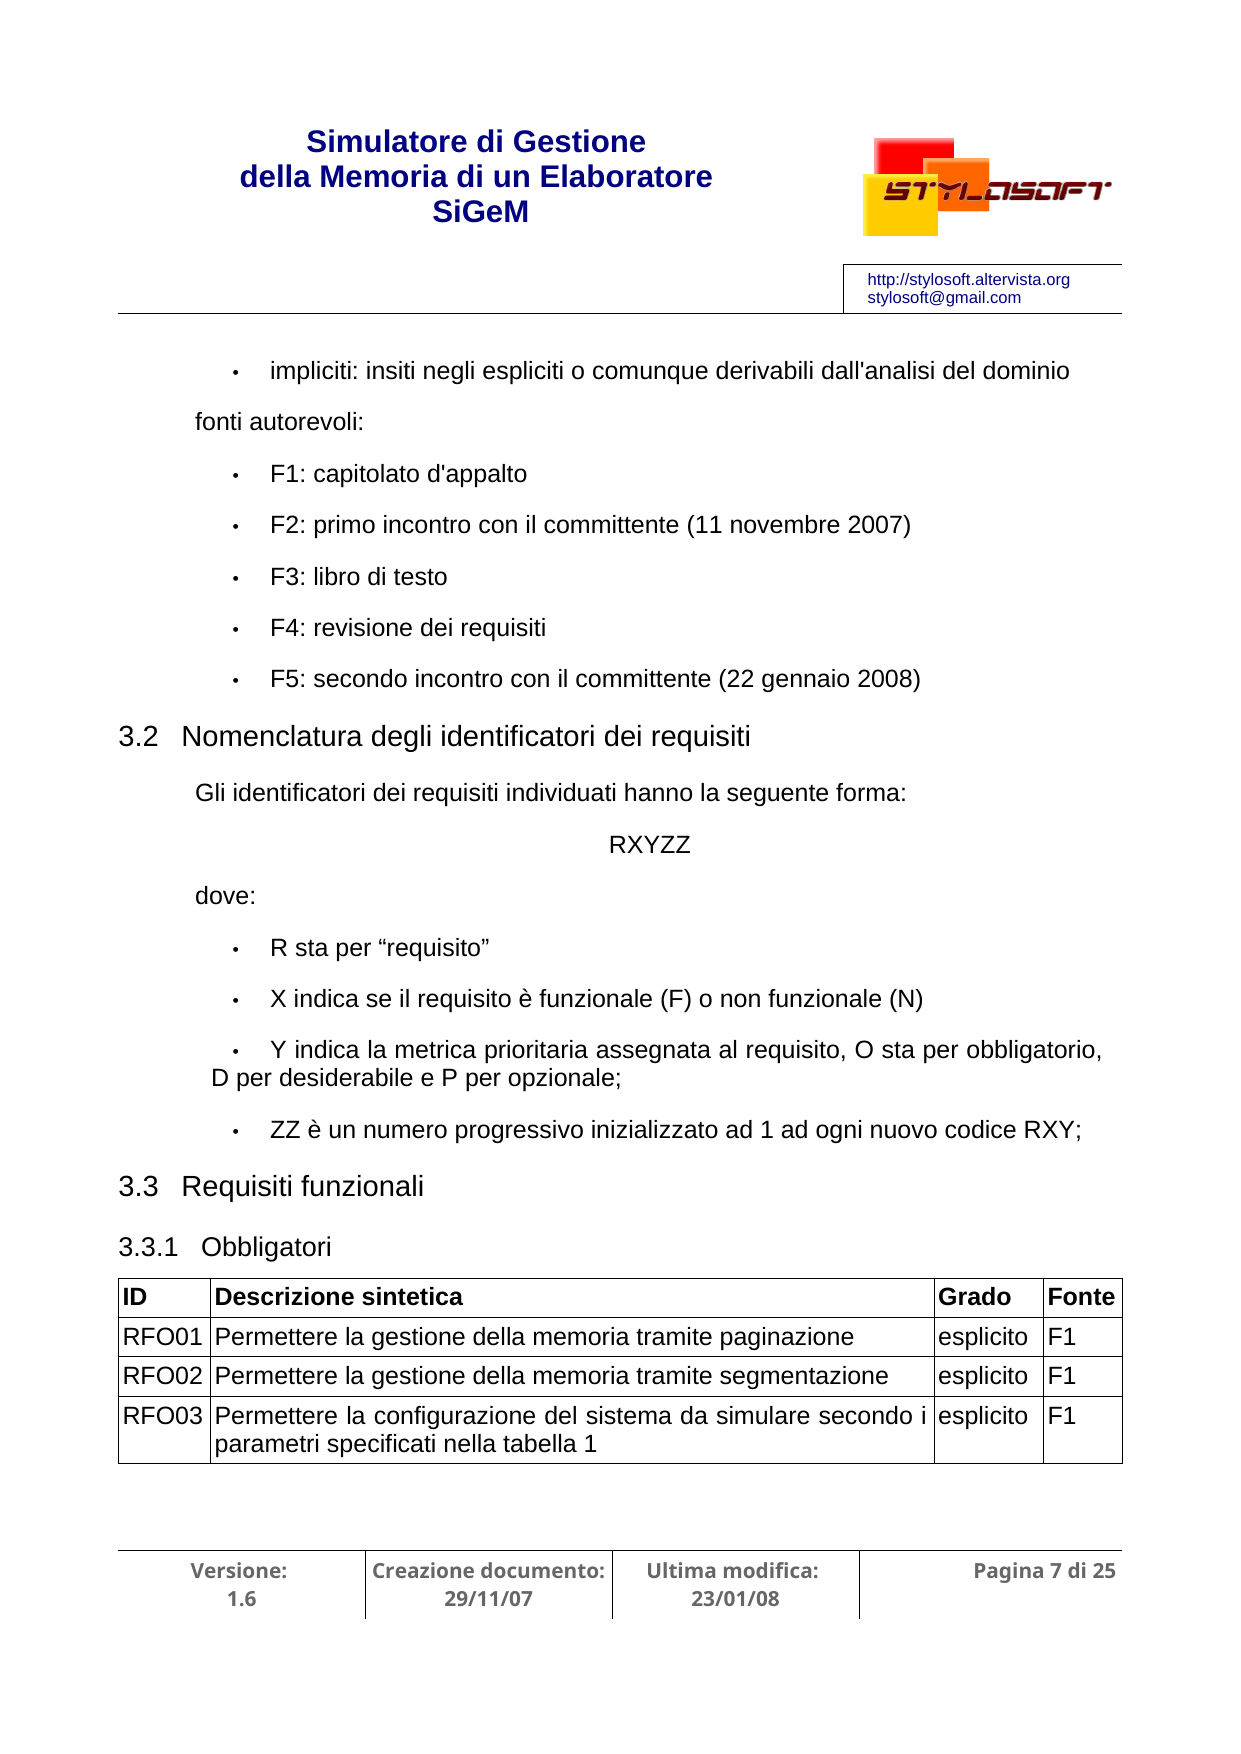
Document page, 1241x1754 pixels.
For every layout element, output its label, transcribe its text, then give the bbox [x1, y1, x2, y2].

text RXYZZ [136, 830, 1104, 858]
table_cell esplicito [935, 1318, 1043, 1356]
list F5: secondo incontro con il committente (22 gennaio 2008) [173, 665, 1104, 693]
text Gli identificatori dei requisiti individuati hanno la seguente forma: [136, 779, 1104, 807]
list X indica se il requisito è funzionale (F) o non funzionale (N) [173, 985, 1104, 1013]
table_cell RFO02 [119, 1357, 210, 1396]
table_header Descrizione sintetica [211, 1279, 934, 1317]
table_cell Permettere la configurazione del sistema da simulare secondo i parametri specificati nella tabella 1 [211, 1397, 934, 1463]
text dove: [136, 882, 1104, 910]
table_cell RFO03 [119, 1397, 210, 1463]
list F2: primo incontro con il committente (11 novembre 2007) [173, 511, 1104, 539]
list R sta per “requisito” [173, 933, 1104, 961]
subtitle Nomenclatura degli identificatori dei requisiti [118, 720, 1122, 752]
table_cell Permettere la gestione della memoria tramite segmentazione [211, 1357, 934, 1396]
table_cell F1 [1044, 1357, 1122, 1396]
table_cell Permettere la gestione della memoria tramite paginazione [211, 1318, 934, 1356]
text fonti autorevoli: [136, 408, 1104, 436]
list F1: capitolato d'appalto [173, 459, 1104, 487]
list ZZ è un numero progressivo inizializzato ad 1 ad ogni nuovo codice RXY; [173, 1116, 1104, 1143]
table_cell esplicito [935, 1397, 1043, 1463]
table_cell F1 [1044, 1318, 1122, 1356]
table_header Fonte [1044, 1279, 1122, 1317]
subtitle Obbligatori [118, 1232, 1122, 1263]
table_cell RFO01 [119, 1318, 210, 1356]
list Y indica la metrica prioritaria assegnata al requisito, O sta per obbligatorio, D per desiderabile e P per opzionale; [173, 1036, 1104, 1092]
list F4: revisione dei requisiti [173, 614, 1104, 642]
table_header Grado [935, 1279, 1043, 1317]
list F3: libro di testo [173, 562, 1104, 590]
table_header ID [119, 1279, 210, 1317]
list impliciti: insiti negli espliciti o comunque derivabili dall'analisi del dominio [173, 357, 1104, 384]
subtitle Requisiti funzionali [118, 1170, 1122, 1203]
table_cell esplicito [935, 1357, 1043, 1396]
picture [848, 123, 1117, 247]
table_cell F1 [1044, 1397, 1122, 1463]
